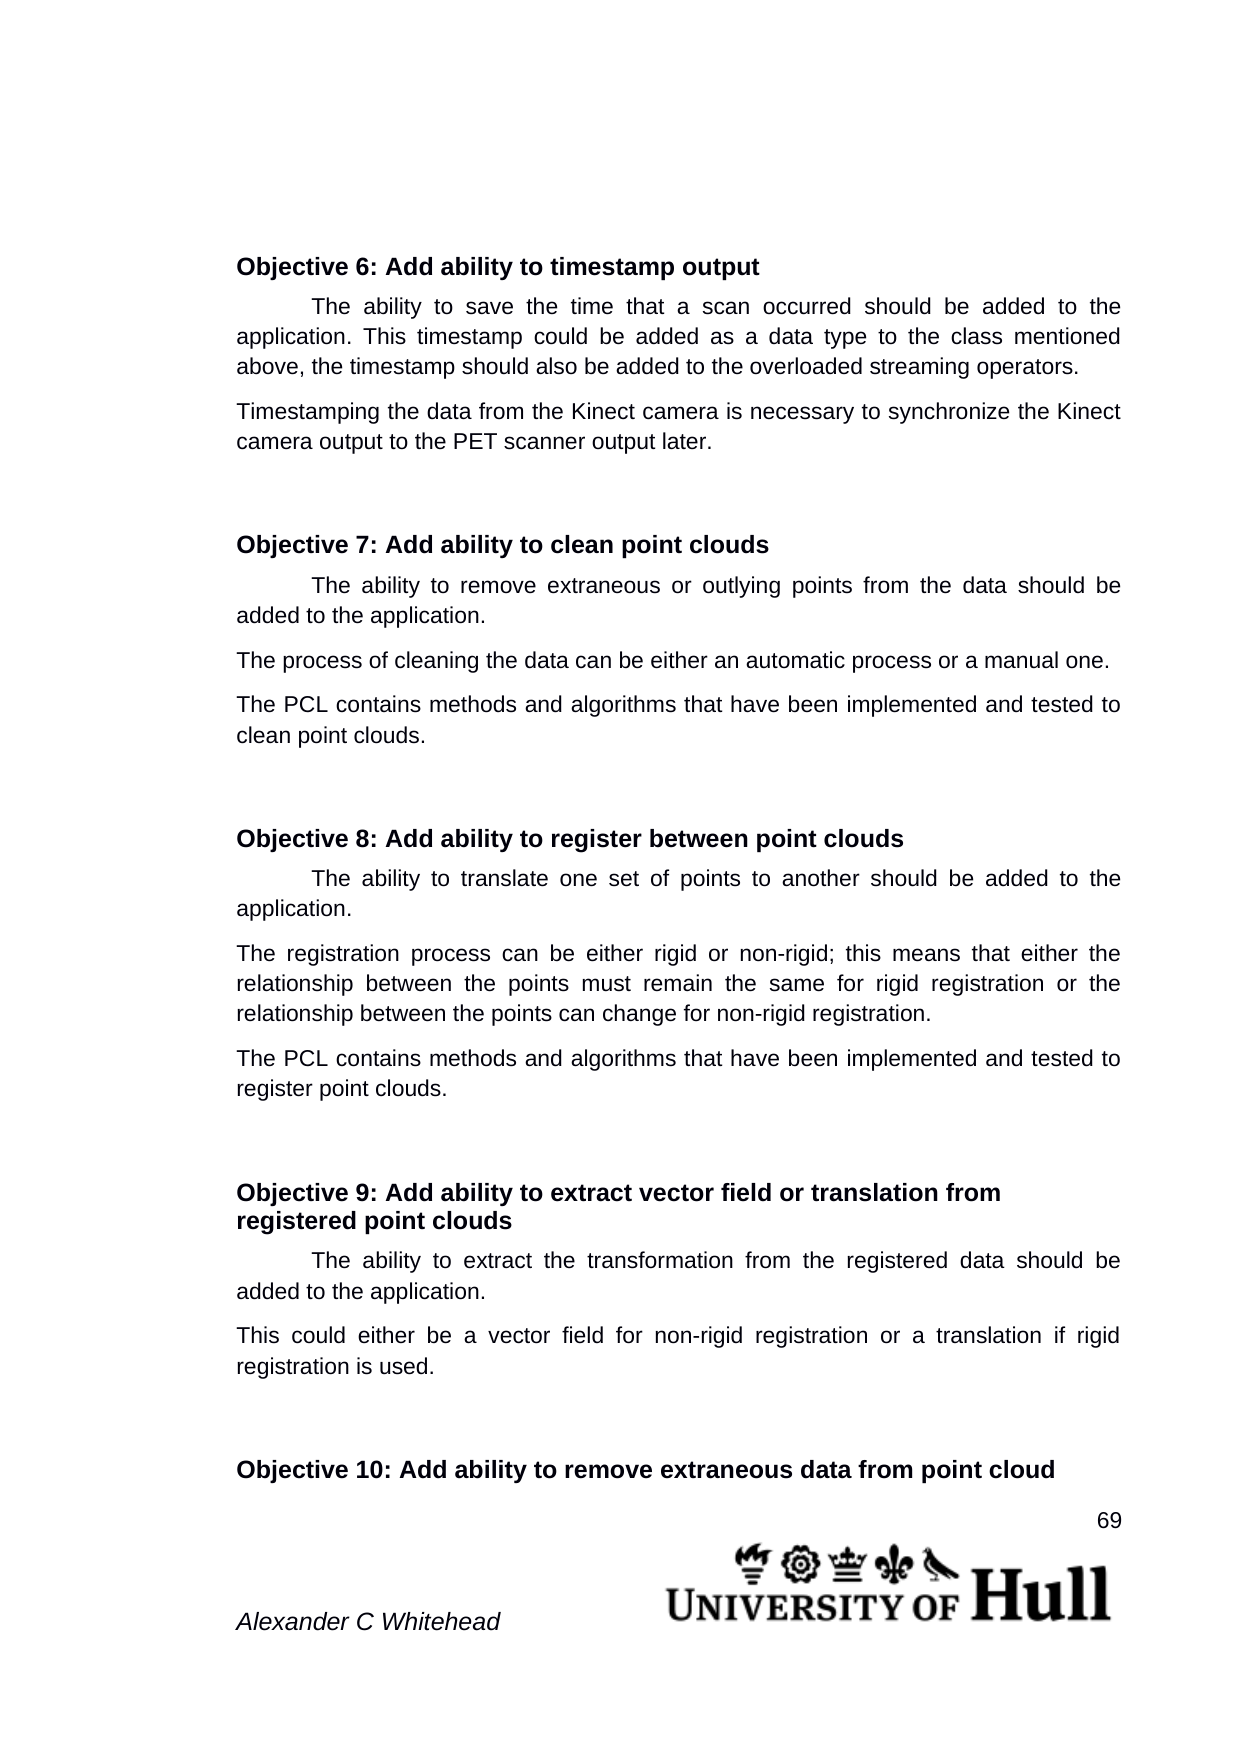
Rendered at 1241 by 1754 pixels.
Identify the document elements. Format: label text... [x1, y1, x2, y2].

text This could either be a vector field for non-rigid registration or a translation if rigid registration is used. [236, 1322, 1122, 1379]
subtitle Objective 8: Add ability to register between point clouds [236, 824, 1122, 852]
text The ability to translate one set of points to another should be added to the application. [236, 865, 1122, 922]
subtitle Objective 6: Add ability to timestamp output [236, 252, 1122, 280]
text The ability to save the time that a scan occurred should be added to the application. This timestamp could be added as a data type to the class mentioned above, the timestamp should also be added to the overloaded streaming operators. [236, 293, 1122, 380]
subtitle Objective 9: Add ability to extract vector field or translation from registered point clouds [236, 1177, 1122, 1235]
text The PCL contains methods and algorithms that have been implemented and tested to register point clouds. [236, 1045, 1122, 1102]
text The process of cleaning the data can be either an automatic process or a manual one. [236, 647, 1122, 673]
text The ability to extract the transformation from the registered data should be added to the application. [236, 1247, 1122, 1304]
picture [659, 1533, 1119, 1631]
text The registration process can be either rigid or non-rigid; this means that either the relationship between the points must remain the same for rigid registration or the relationship between the points can change for non-rigid registration. [236, 940, 1122, 1027]
text Timestamping the data from the Kinect camera is necessary to synchronize the Kinect camera output to the PET scanner output later. [236, 398, 1122, 455]
text The PCL contains methods and algorithms that have been implemented and tested to clean point clouds. [236, 691, 1122, 748]
text The ability to remove extraneous or outlying points from the data should be added to the application. [236, 572, 1122, 628]
subtitle Objective 10: Add ability to remove extraneous data from point cloud [236, 1455, 1122, 1483]
subtitle Objective 7: Add ability to clean point clouds [236, 530, 1122, 559]
